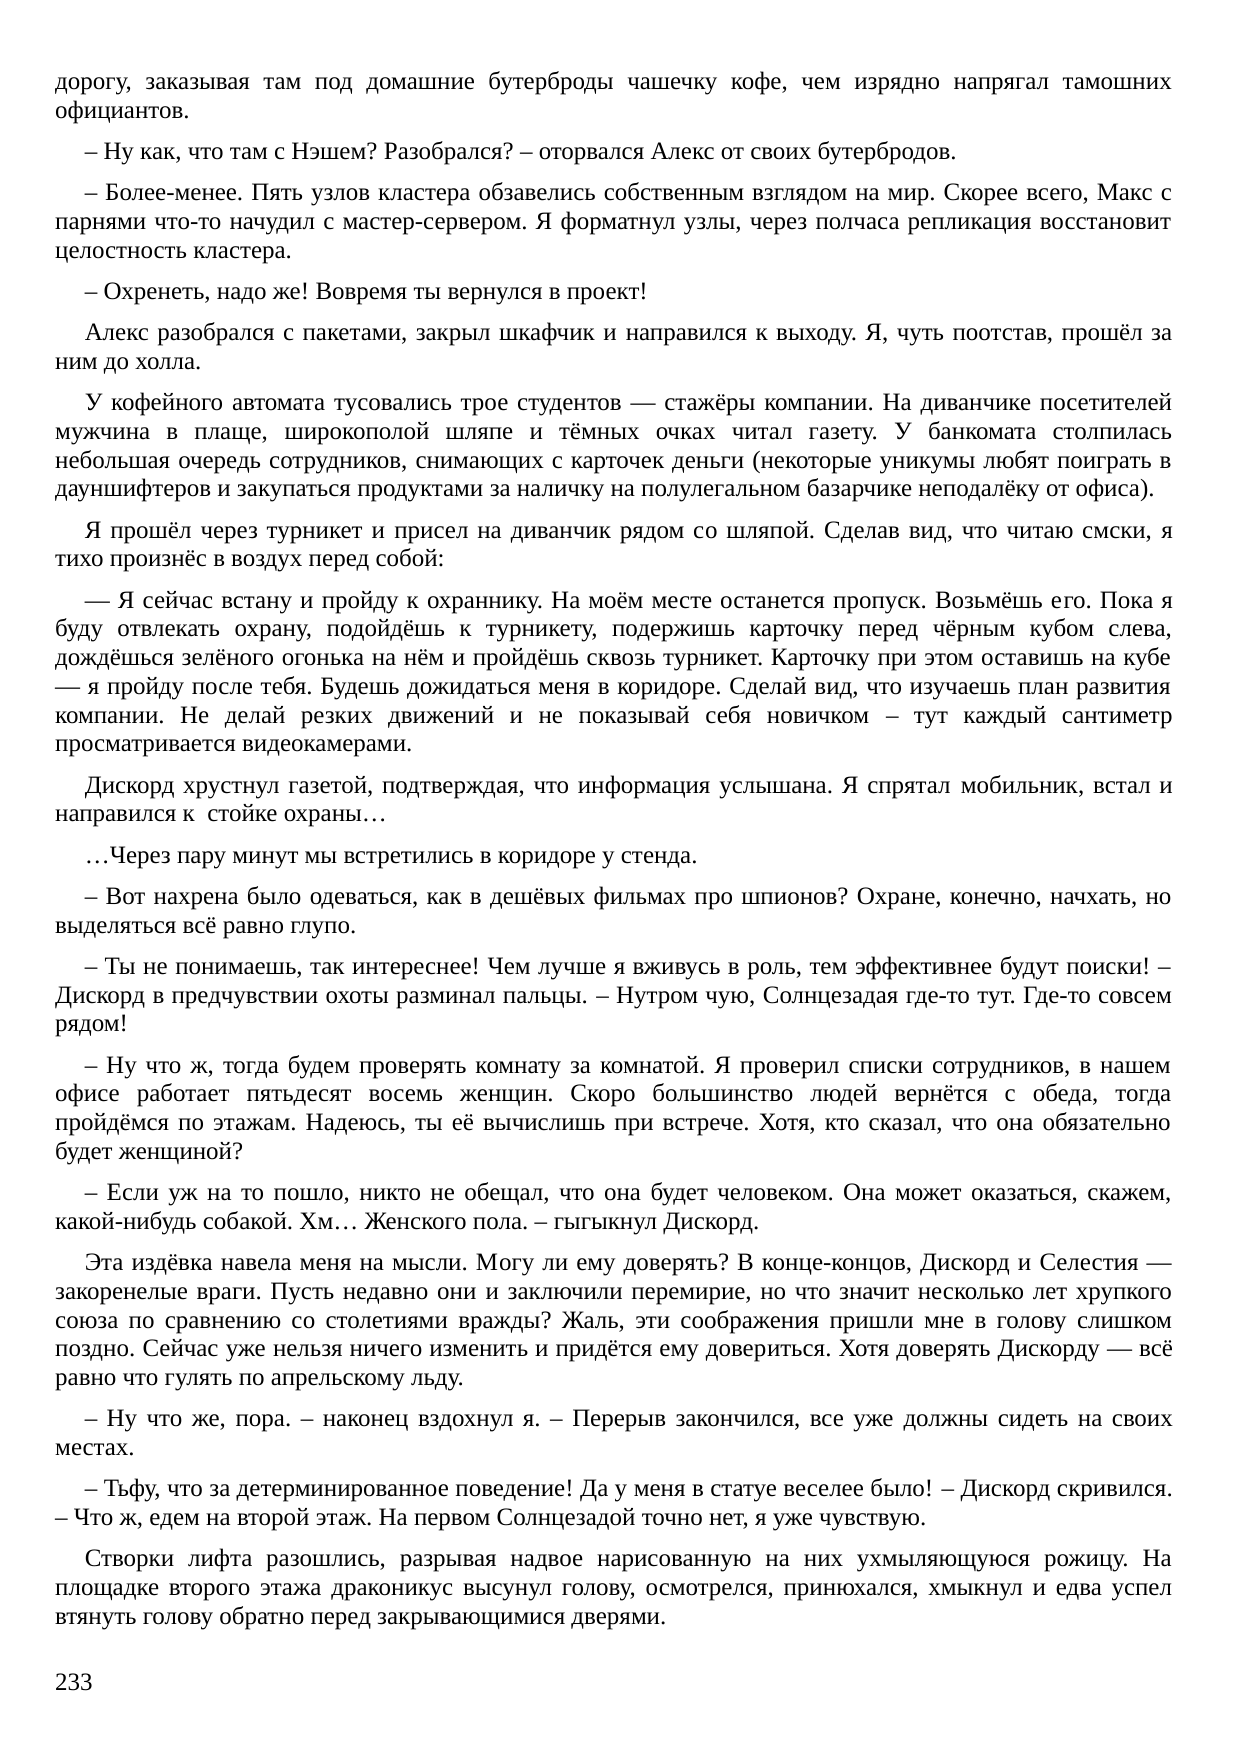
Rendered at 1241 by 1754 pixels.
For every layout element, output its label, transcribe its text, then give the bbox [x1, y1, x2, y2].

text – Более-менее. Пять узлов кластера обзавелись собственным взглядом на мир. Скорее всего, Макс с парнями что-то начудил с мастер-сервером. Я форматнул узлы, через полчаса репликация восстановит целостность кластера. [55, 177, 1173, 263]
text – Ну как, что там с Нэшем? Разобрался? – оторвался Алекс от своих бутербродов. [55, 136, 1173, 165]
text – Ну что же, пора. – наконец вздохнул я. – Перерыв закончился, все уже должны сидеть на своих местах. [55, 1403, 1173, 1461]
text – Ты не понимаешь, так интереснее! Чем лучше я вживусь в роль, тем эффективнее будут поиски! –Дискорд в предчувствии охоты разминал пальцы. – Нутром чую, Солнцезадая где-то тут. Где-то совсем рядом! [55, 951, 1173, 1037]
text Алекс разобрался с пакетами, закрыл шкафчик и направился к выходу. Я, чуть поотстав, прошёл за ним до холла. [55, 317, 1173, 375]
text – Охренеть, надо же! Вовремя ты вернулся в проект! [55, 276, 1173, 305]
text — Я сейчас встану и пройду к охраннику. На моём месте останется пропуск. Возьмёшь его. Пока я буду отвлекать охрану, подойдёшь к турникету, подержишь карточку перед чёрным кубом слева, дождёшься зелёного огонька на нём и пройдёшь сквозь турникет. Карточку при этом оставишь на кубе — я пройду после тебя. Будешь дожидаться меня в коридоре. Сделай вид, что изучаешь план развития компании. Не делай резких движений и не показывай себя новичком – тут каждый сантиметр просматривается видеокамерами. [55, 585, 1173, 757]
text – Если уж на то пошло, никто не обещал, что она будет человеком. Она может оказаться, скажем, какой-нибудь собакой. Хм… Женского пола. – гыгыкнул Дискорд. [55, 1177, 1173, 1235]
text …Через пару минут мы встретились в коридоре у стенда. [55, 840, 1173, 868]
text дорогу, заказывая там под домашние бутерброды чашечку кофе, чем изрядно напрягал тамошних официантов. [55, 66, 1173, 123]
text Эта издёвка навела меня на мысли. Могу ли ему доверять? В конце-концов, Дискорд и Селестия — закоренелые враги. Пусть недавно они и заключили перемирие, но что значит несколько лет хрупкого союза по сравнению со столетиями вражды? Жаль, эти соображения пришли мне в голову слишком поздно. Сейчас уже нельзя ничего изменить и придётся ему довериться. Хотя доверять Дискорду — всё равно что гулять по апрельскому льду. [55, 1247, 1173, 1391]
text Дискорд хрустнул газетой, подтверждая, что информация услышана. Я спрятал мобильник, встал и направился к стойке охраны… [55, 770, 1173, 827]
text – Ну что ж, тогда будем проверять комнату за комнатой. Я проверил списки сотрудников, в нашем офисе работает пятьдесят восемь женщин. Скоро большинство людей вернётся с обеда, тогда пройдёмся по этажам. Надеюсь, ты её вычислишь при встрече. Хотя, кто сказал, что она обязательно будет женщиной? [55, 1050, 1173, 1165]
text Я прошёл через турникет и присел на диванчик рядом со шляпой. Сделав вид, что читаю смски, я тихо произнёс в воздух перед собой: [55, 515, 1173, 572]
text – Тьфу, что за детерминированное поведение! Да у меня в статуе веселее было! – Дискорд скривился. – Что ж, едем на второй этаж. На первом Солнцезадой точно нет, я уже чувствую. [55, 1473, 1173, 1531]
text – Вот нахрена было одеваться, как в дешёвых фильмах про шпионов? Охране, конечно, начхать, но выделяться всё равно глупо. [55, 881, 1173, 938]
text Створки лифта разошлись, разрывая надвое нарисованную на них ухмыляющуюся рожицу. На площадке второго этажа драконикус высунул голову, осмотрелся, принюхался, хмыкнул и едва успел втянуть голову обратно перед закрывающимися дверями. [55, 1543, 1173, 1630]
text У кофейного автомата тусовались трое студентов — стажёры компании. На диванчике посетителей мужчина в плаще, широкополой шляпе и тёмных очках читал газету. У банкомата столпилась небольшая очередь сотрудников, снимающих с карточек деньги (некоторые уникумы любят поиграть в дауншифтеров и закупаться продуктами за наличку на полулегальном базарчике неподалёку от офиса). [55, 387, 1173, 502]
